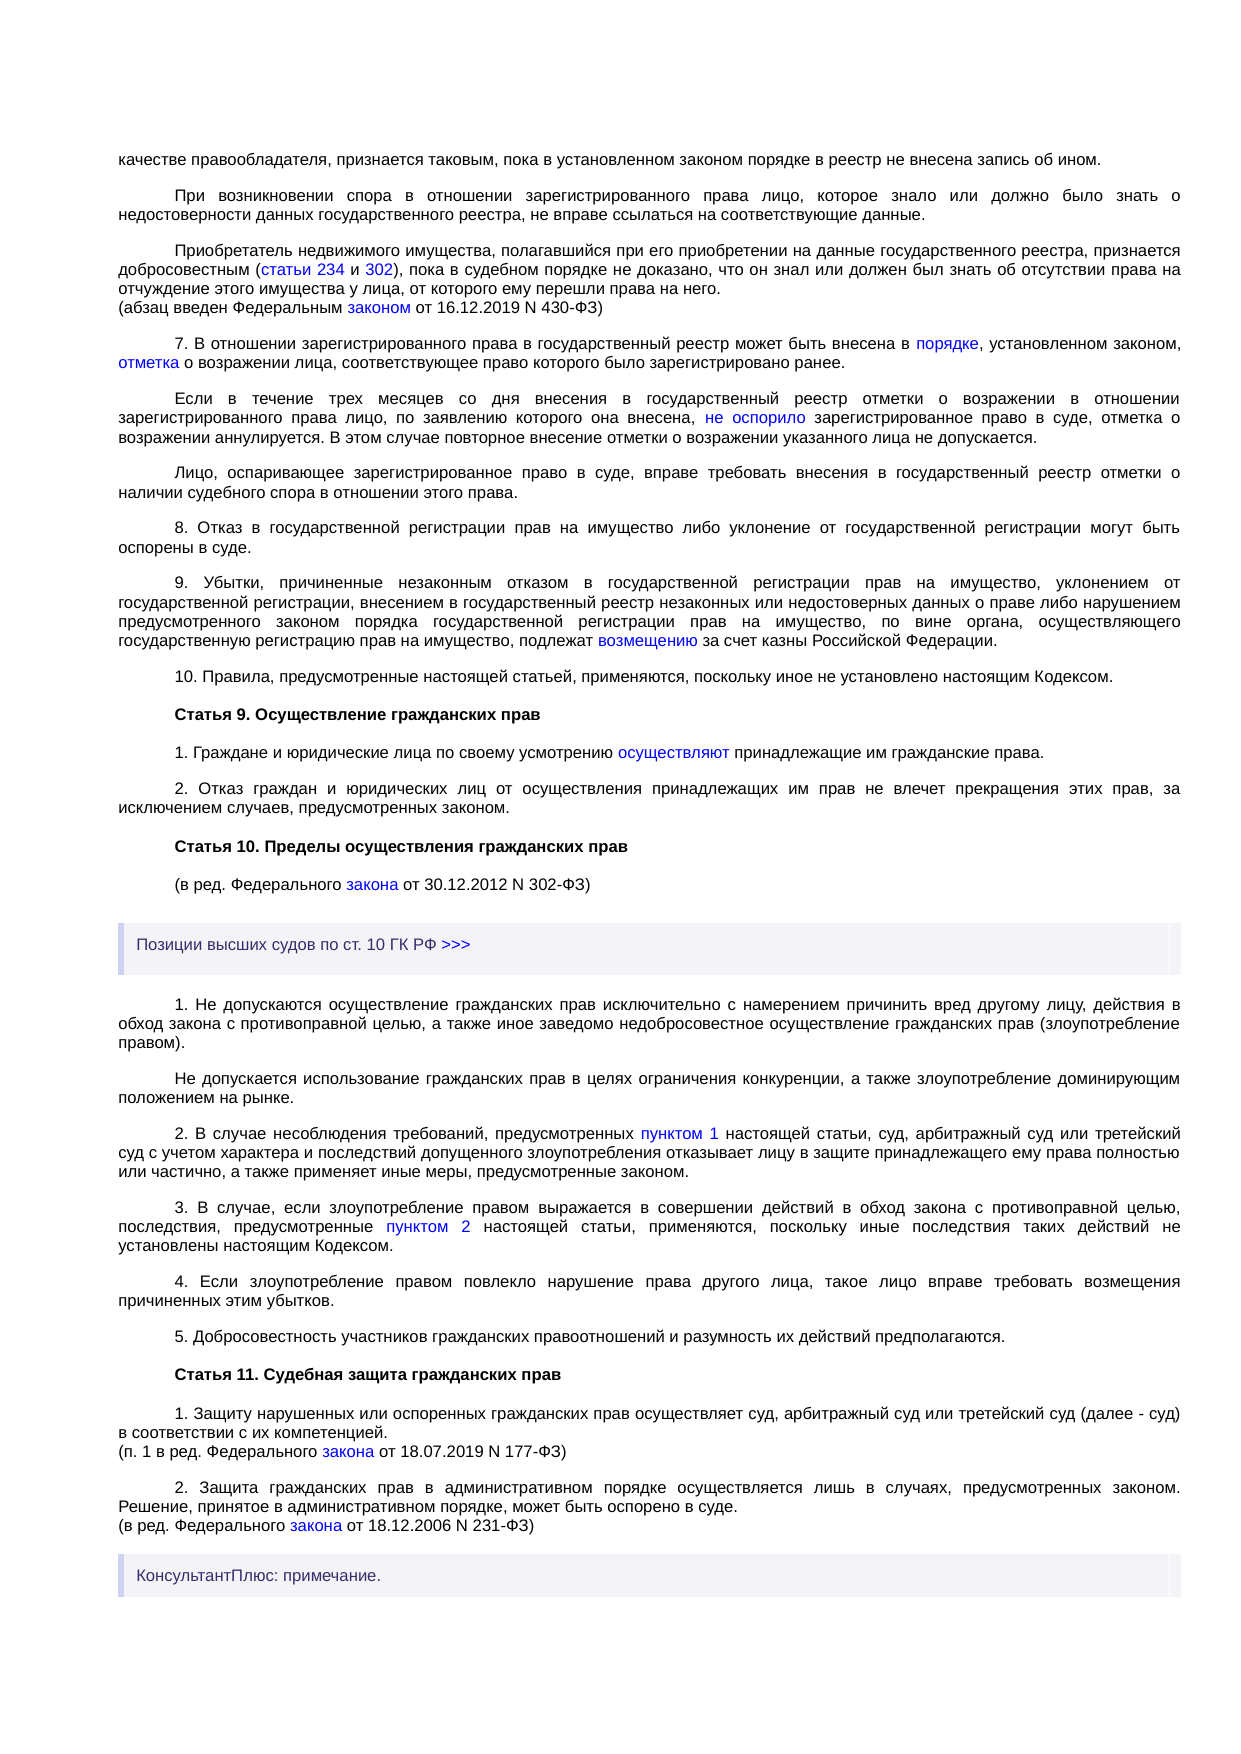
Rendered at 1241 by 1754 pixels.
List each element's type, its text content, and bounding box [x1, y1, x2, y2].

text (в ред. Федерального закона от 18.12.2006 N 231-ФЗ) [118, 1516, 1181, 1535]
table_header [1170, 1554, 1181, 1597]
text 1. Не допускаются осуществление гражданских прав исключительно с намерением причинить вред другому лицу, действия в обход закона с противоправной целью, а также иное заведомо недобросовестное осуществление гражданских прав (злоупотребление правом). [118, 994, 1181, 1052]
subtitle Статья 10. Пределы осуществления гражданских прав [118, 837, 1181, 856]
text 4. Если злоупотребление правом повлекло нарушение права другого лица, такое лицо вправе требовать возмещения причиненных этим убытков. [118, 1272, 1181, 1310]
text качестве правообладателя, признается таковым, пока в установленном законом порядке в реестр не внесена запись об ином. [118, 150, 1181, 169]
table_header [124, 1554, 136, 1597]
text 1. Граждане и юридические лица по своему усмотрению осуществляют принадлежащие им гражданские права. [118, 743, 1181, 762]
table_header [118, 923, 124, 975]
table_header КонсультантПлюс: примечание. [136, 1554, 1169, 1597]
text (абзац введен Федеральным законом от 16.12.2019 N 430-ФЗ) [118, 298, 1181, 317]
text Не допускается использование гражданских прав в целях ограничения конкуренции, а также злоупотребление доминирующим положением на рынке. [118, 1068, 1181, 1107]
table_header [118, 1554, 124, 1597]
text Если в течение трех месяцев со дня внесения в государственный реестр отметки о возражении в отношении зарегистрированного права лицо, по заявлению которого она внесена, не оспорило зарегистрированное право в суде, отметка о возражении аннулируется. В этом случае повторное внесение отметки о возражении указанного лица не допускается. [118, 389, 1181, 447]
text 2. Защита гражданских прав в административном порядке осуществляется лишь в случаях, предусмотренных законом. Решение, принятое в административном порядке, может быть оспорено в суде. [118, 1478, 1181, 1516]
text Лицо, оспаривающее зарегистрированное право в суде, вправе требовать внесения в государственный реестр отметки о наличии судебного спора в отношении этого права. [118, 463, 1181, 502]
text 3. В случае, если злоупотребление правом выражается в совершении действий в обход закона с противоправной целью, последствия, предусмотренные пунктом 2 настоящей статьи, применяются, поскольку иные последствия таких действий не установлены настоящим Кодексом. [118, 1198, 1181, 1255]
text 7. В отношении зарегистрированного права в государственный реестр может быть внесена в порядке, установленном законом, отметка о возражении лица, соответствующее право которого было зарегистрировано ранее. [118, 334, 1181, 372]
text (в ред. Федерального закона от 30.12.2012 N 302-ФЗ) [118, 875, 1181, 894]
table_header [1170, 923, 1181, 975]
text 5. Добросовестность участников гражданских правоотношений и разумность их действий предполагаются. [118, 1327, 1181, 1346]
subtitle Статья 11. Судебная защита гражданских прав [118, 1365, 1181, 1384]
text 8. Отказ в государственной регистрации прав на имущество либо уклонение от государственной регистрации могут быть оспорены в суде. [118, 518, 1181, 557]
text 2. Отказ граждан и юридических лиц от осуществления принадлежащих им прав не влечет прекращения этих прав, за исключением случаев, предусмотренных законом. [118, 779, 1181, 817]
table_header [124, 923, 136, 975]
text 1. Защиту нарушенных или оспоренных гражданских прав осуществляет суд, арбитражный суд или третейский суд (далее - суд) в соответствии с их компетенцией. [118, 1403, 1181, 1442]
text 9. Убытки, причиненные незаконным отказом в государственной регистрации прав на имущество, уклонением от государственной регистрации, внесением в государственный реестр незаконных или недостоверных данных о праве либо нарушением предусмотренного законом порядка государственной регистрации прав на имущество, по вине органа, осуществляющего государственную регистрацию прав на имущество, подлежат возмещению за счет казны Российской Федерации. [118, 573, 1181, 650]
text 2. В случае несоблюдения требований, предусмотренных пунктом 1 настоящей статьи, суд, арбитражный суд или третейский суд с учетом характера и последствий допущенного злоупотребления отказывает лицу в защите принадлежащего ему права полностью или частично, а также применяет иные меры, предусмотренные законом. [118, 1123, 1181, 1181]
table_header Позиции высших судов по ст. 10 ГК РФ >>> [136, 923, 1169, 975]
text При возникновении спора в отношении зарегистрированного права лицо, которое знало или должно было знать о недостоверности данных государственного реестра, не вправе ссылаться на соответствующие данные. [118, 186, 1181, 224]
subtitle Статья 9. Осуществление гражданских прав [118, 705, 1181, 724]
text 10. Правила, предусмотренные настоящей статьей, применяются, поскольку иное не установлено настоящим Кодексом. [118, 667, 1181, 686]
text (п. 1 в ред. Федерального закона от 18.07.2019 N 177-ФЗ) [118, 1442, 1181, 1461]
text Приобретатель недвижимого имущества, полагавшийся при его приобретении на данные государственного реестра, признается добросовестным (статьи 234 и 302), пока в судебном порядке не доказано, что он знал или должен был знать об отсутствии права на отчуждение этого имущества у лица, от которого ему перешли права на него. [118, 241, 1181, 298]
